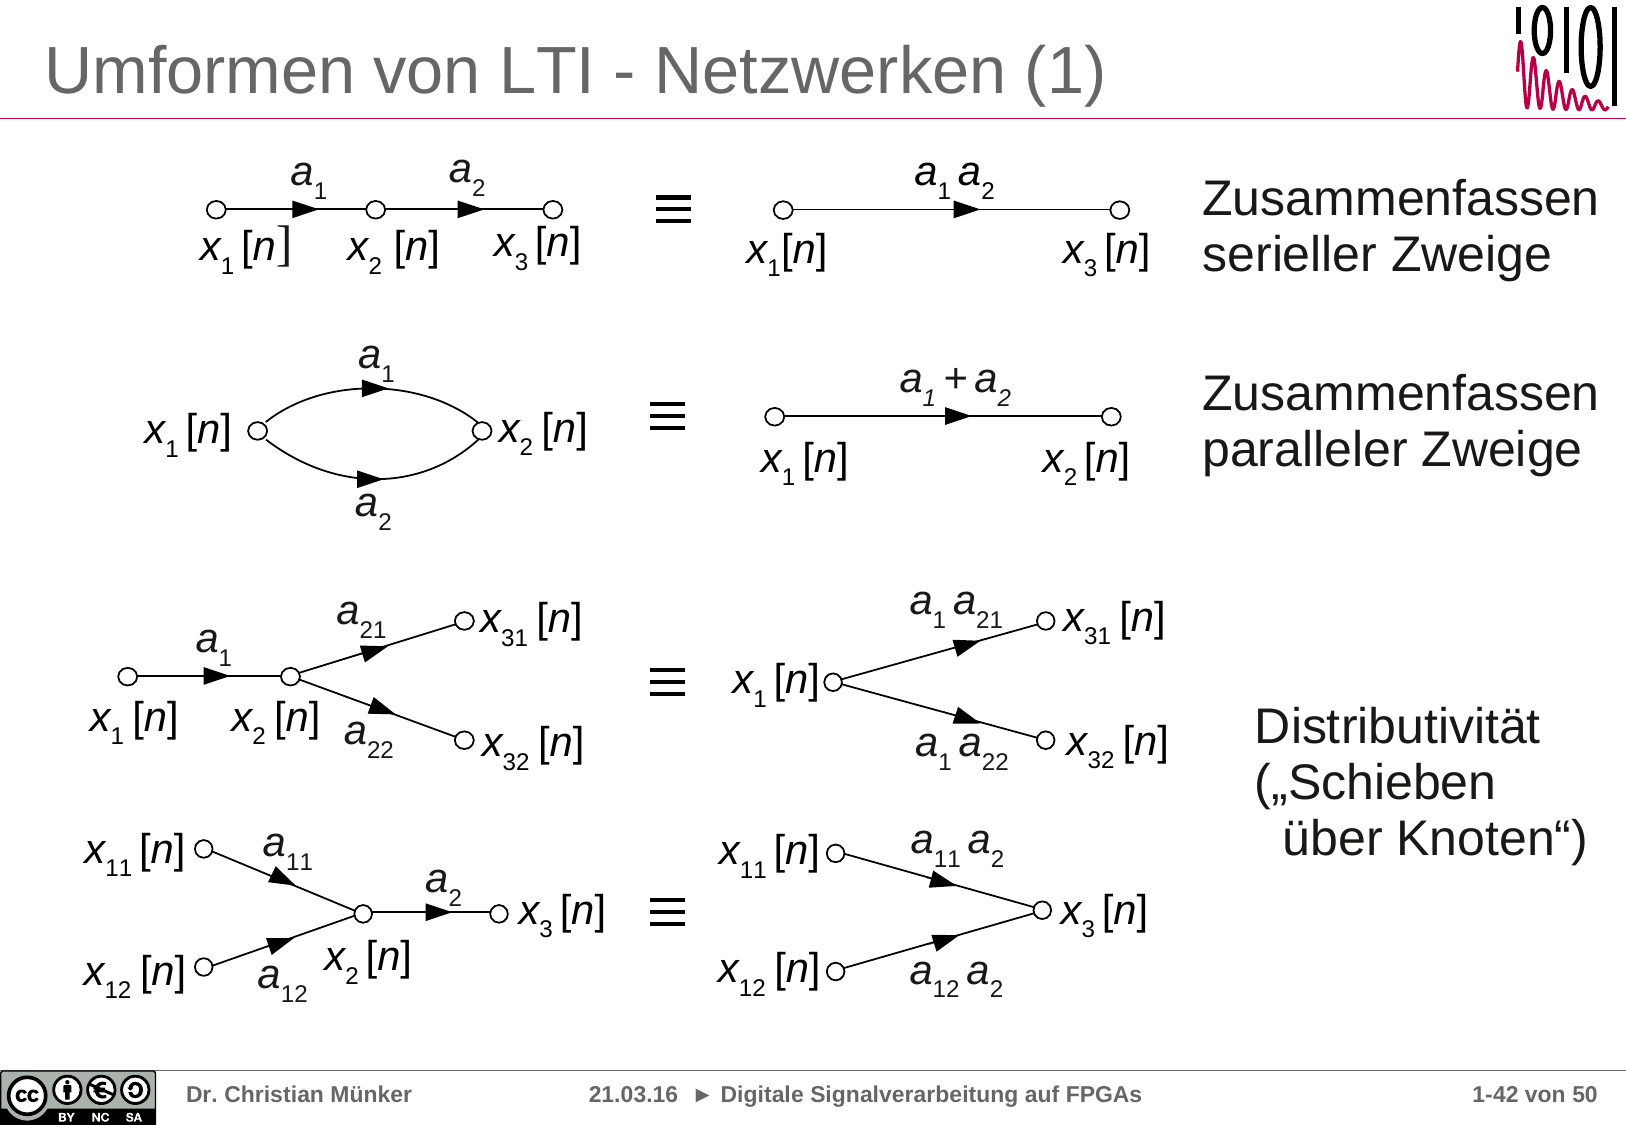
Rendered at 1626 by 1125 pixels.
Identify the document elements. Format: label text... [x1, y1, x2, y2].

text_box [543, 200, 563, 219]
text_box a2 [425, 849, 463, 917]
text_box x2 [n] [324, 932, 413, 990]
text_box [826, 844, 845, 863]
text_box x31 [n] [1063, 593, 1166, 651]
text_box x1 [n] [144, 405, 266, 464]
text_box Zusammenfassen serieller Zweige [1187, 163, 1615, 290]
text_box x2 [n] [347, 218, 453, 278]
text_box x2 [n] [231, 693, 321, 752]
text_box a1 a2 [914, 147, 1003, 205]
text_box [354, 905, 373, 923]
text_box x1 [n] [199, 218, 306, 278]
text_box [248, 422, 268, 440]
text_box Zusammenfassen paralleler Zweige [1187, 357, 1615, 485]
text_box x1[n] [746, 228, 828, 280]
text_box a1 + a2 [899, 354, 1012, 412]
text_box x32 [n] [1066, 717, 1170, 775]
text_box a1 a22 [915, 713, 1010, 781]
text_box x11 [n] [84, 825, 186, 883]
text_box a11 a2 [910, 810, 1005, 879]
text_box x1 [n] [89, 693, 179, 752]
text_box [773, 201, 793, 219]
text_box a2 [354, 479, 392, 536]
text_box x2 [n] [498, 404, 621, 462]
text_box x3 [n] [1062, 228, 1151, 280]
text_box [366, 200, 386, 218]
text_box x12 [n] [83, 947, 187, 1006]
text_box [1036, 612, 1055, 630]
text_box [280, 667, 301, 686]
text_box x3 [n] [1060, 885, 1149, 944]
text_box a11 [262, 813, 314, 882]
text_box a22 [343, 701, 395, 769]
text_box a1 [195, 614, 233, 672]
text_box [1101, 407, 1121, 426]
text_box x3 [n] [518, 885, 607, 944]
text_box a12 a2 [909, 940, 1004, 1009]
text_box x11 [n] [718, 826, 820, 885]
text_box [826, 962, 845, 981]
text_box x31 [n] [480, 594, 583, 653]
text_box [454, 612, 474, 630]
text_box Distributivität („Schieben über Knoten“) [1240, 690, 1604, 874]
text_box [454, 731, 474, 750]
text_box a12 [257, 945, 308, 1014]
text_box [194, 958, 213, 976]
text_box [472, 422, 492, 440]
text_box a1 [290, 147, 334, 205]
text_box [1036, 731, 1055, 750]
text_box [1033, 901, 1052, 920]
text_box a1 [358, 330, 396, 388]
text_box [118, 667, 138, 686]
title Umformen von LTI - Netzwerken (1) [44, 17, 1376, 130]
text_box x2 [n] [1042, 437, 1131, 488]
text_box x12 [n] [717, 944, 821, 1003]
text_box [490, 905, 508, 923]
text_box a2 [448, 144, 499, 202]
text_box [1110, 201, 1130, 219]
picture [1512, 0, 1624, 114]
text_box [824, 673, 842, 692]
text_box [206, 200, 226, 218]
text_box a1 a21 [909, 571, 1004, 639]
text_box [194, 840, 213, 858]
text_box x32 [n] [481, 718, 585, 777]
text_box a11 [262, 874, 270, 882]
text_box a21 [336, 587, 387, 644]
text_box x1 [n] [732, 655, 820, 714]
text_box x1 [n] [760, 433, 849, 492]
text_box a12 a2 [909, 940, 934, 948]
text_box [765, 407, 785, 426]
text_box x3 [n] [493, 221, 590, 275]
